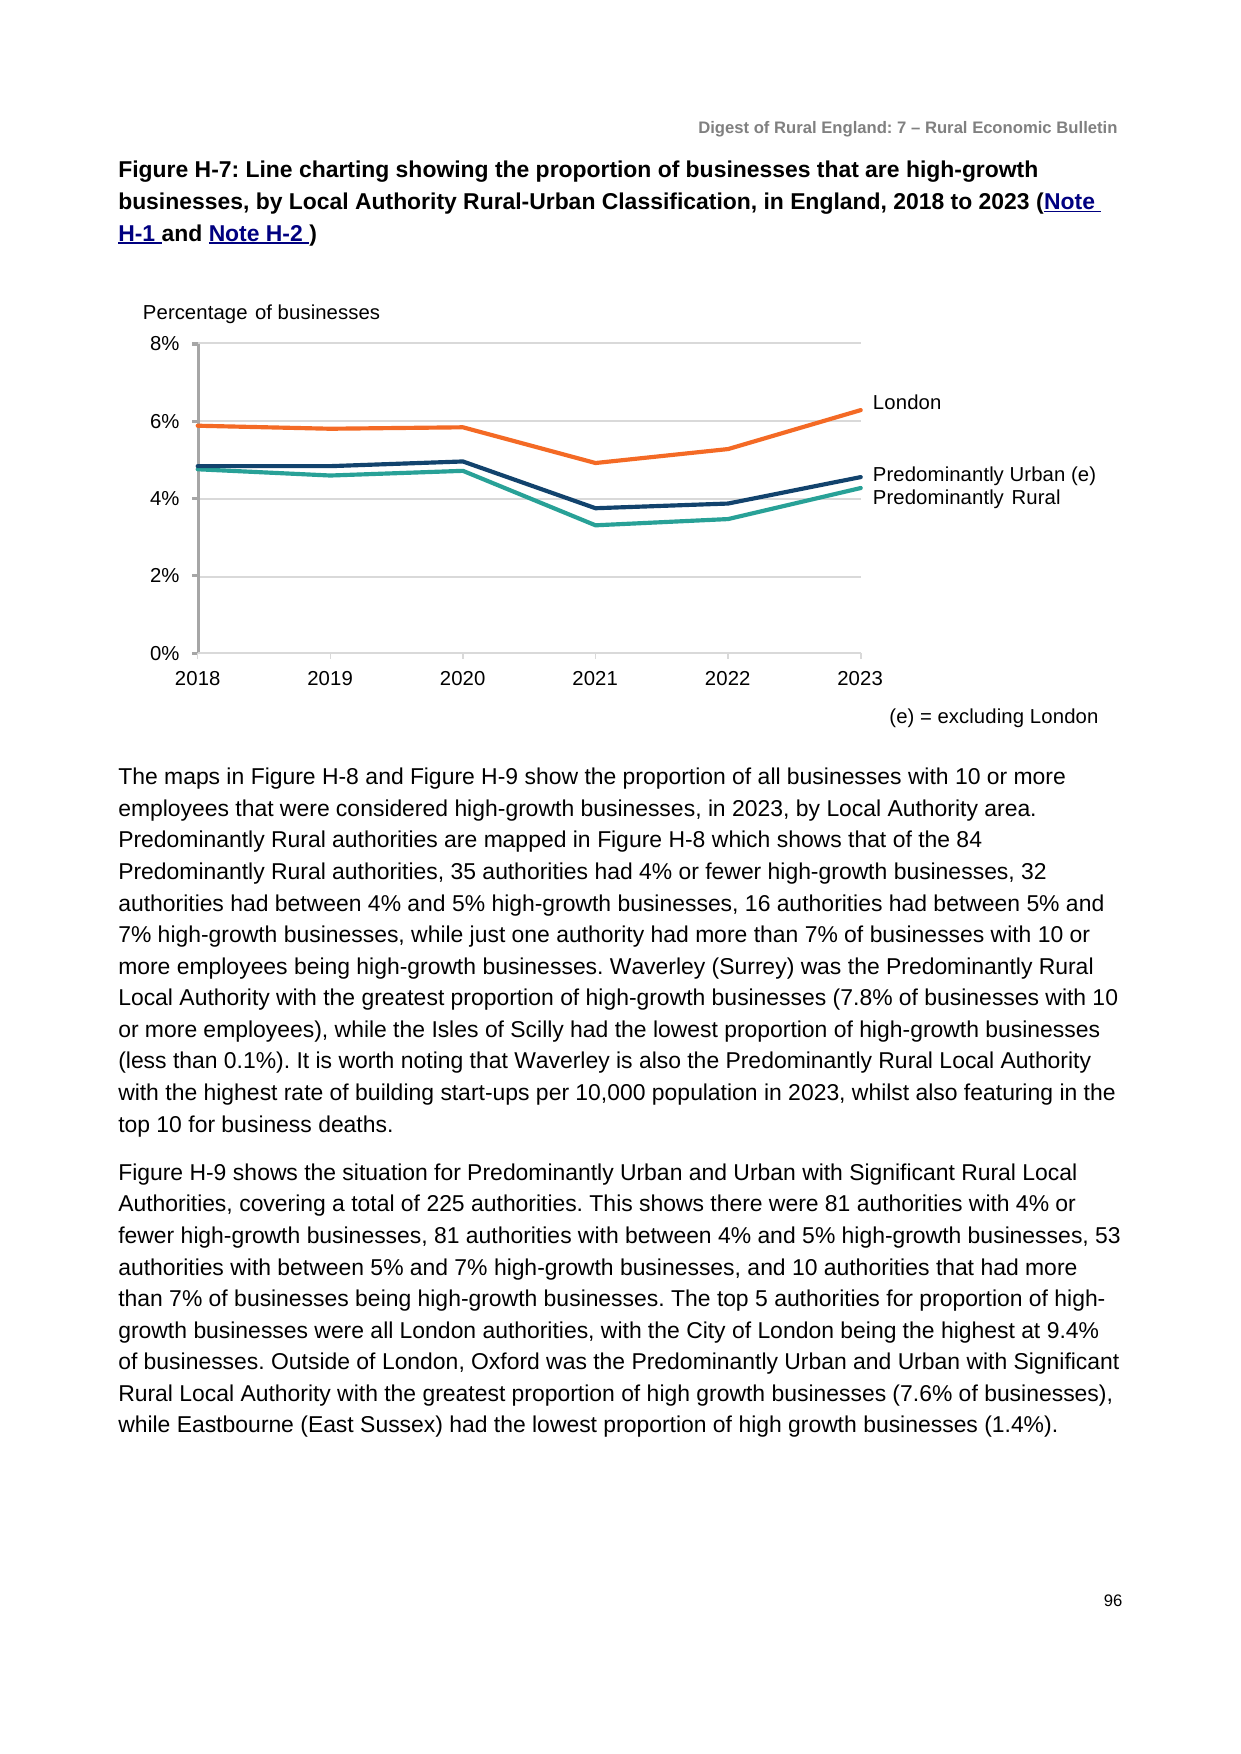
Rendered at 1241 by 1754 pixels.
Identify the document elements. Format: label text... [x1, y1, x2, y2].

text Figure H‑7: Line charting showing the proportion of businesses that are high-growth businesses, by Local Authority Rural-Urban Classification, in England, 2018 to 2023 (Note H-1 and Note H-2) [118, 156, 1122, 246]
text Figure H‑9 shows the situation for Predominantly Urban and Urban with Significant Rural Local Authorities, covering a total of 225 authorities. This shows there were 81 authorities with 4% or fewer high-growth businesses, 81 authorities with between 4% and 5% high-growth businesses, 53 authorities with between 5% and 7% high-growth businesses, and 10 authorities that had more than 7% of businesses being high-growth businesses. The top 5 authorities for proportion of high-growth businesses were all London authorities, with the City of London being the highest at 9.4% of businesses. Outside of London, Oxford was the Predominantly Urban and Urban with Significant Rural Local Authority with the greatest proportion of high growth businesses (7.6% of businesses), while Eastbourne (East Sussex) had the lowest proportion of high growth businesses (1.4%). [118, 1159, 1122, 1438]
text The maps in Figure H‑8 and Figure H‑9 show the proportion of all businesses with 10 or more employees that were considered high-growth businesses, in 2023, by Local Authority area. Predominantly Rural authorities are mapped in Figure H‑8 which shows that of the 84 Predominantly Rural authorities, 35 authorities had 4% or fewer high-growth businesses, 32 authorities had between 4% and 5% high-growth businesses, 16 authorities had between 5% and 7% high-growth businesses, while just one authority had more than 7% of businesses with 10 or more employees being high-growth businesses. Waverley (Surrey) was the Predominantly Rural Local Authority with the greatest proportion of high-growth businesses (7.8% of businesses with 10 or more employees), while the Isles of Scilly had the lowest proportion of high-growth businesses (less than 0.1%). It is worth noting that Waverley is also the Predominantly Rural Local Authority with the highest rate of building start-ups per 10,000 population in 2023, whilst also featuring in the top 10 for business deaths. [118, 763, 1122, 1137]
